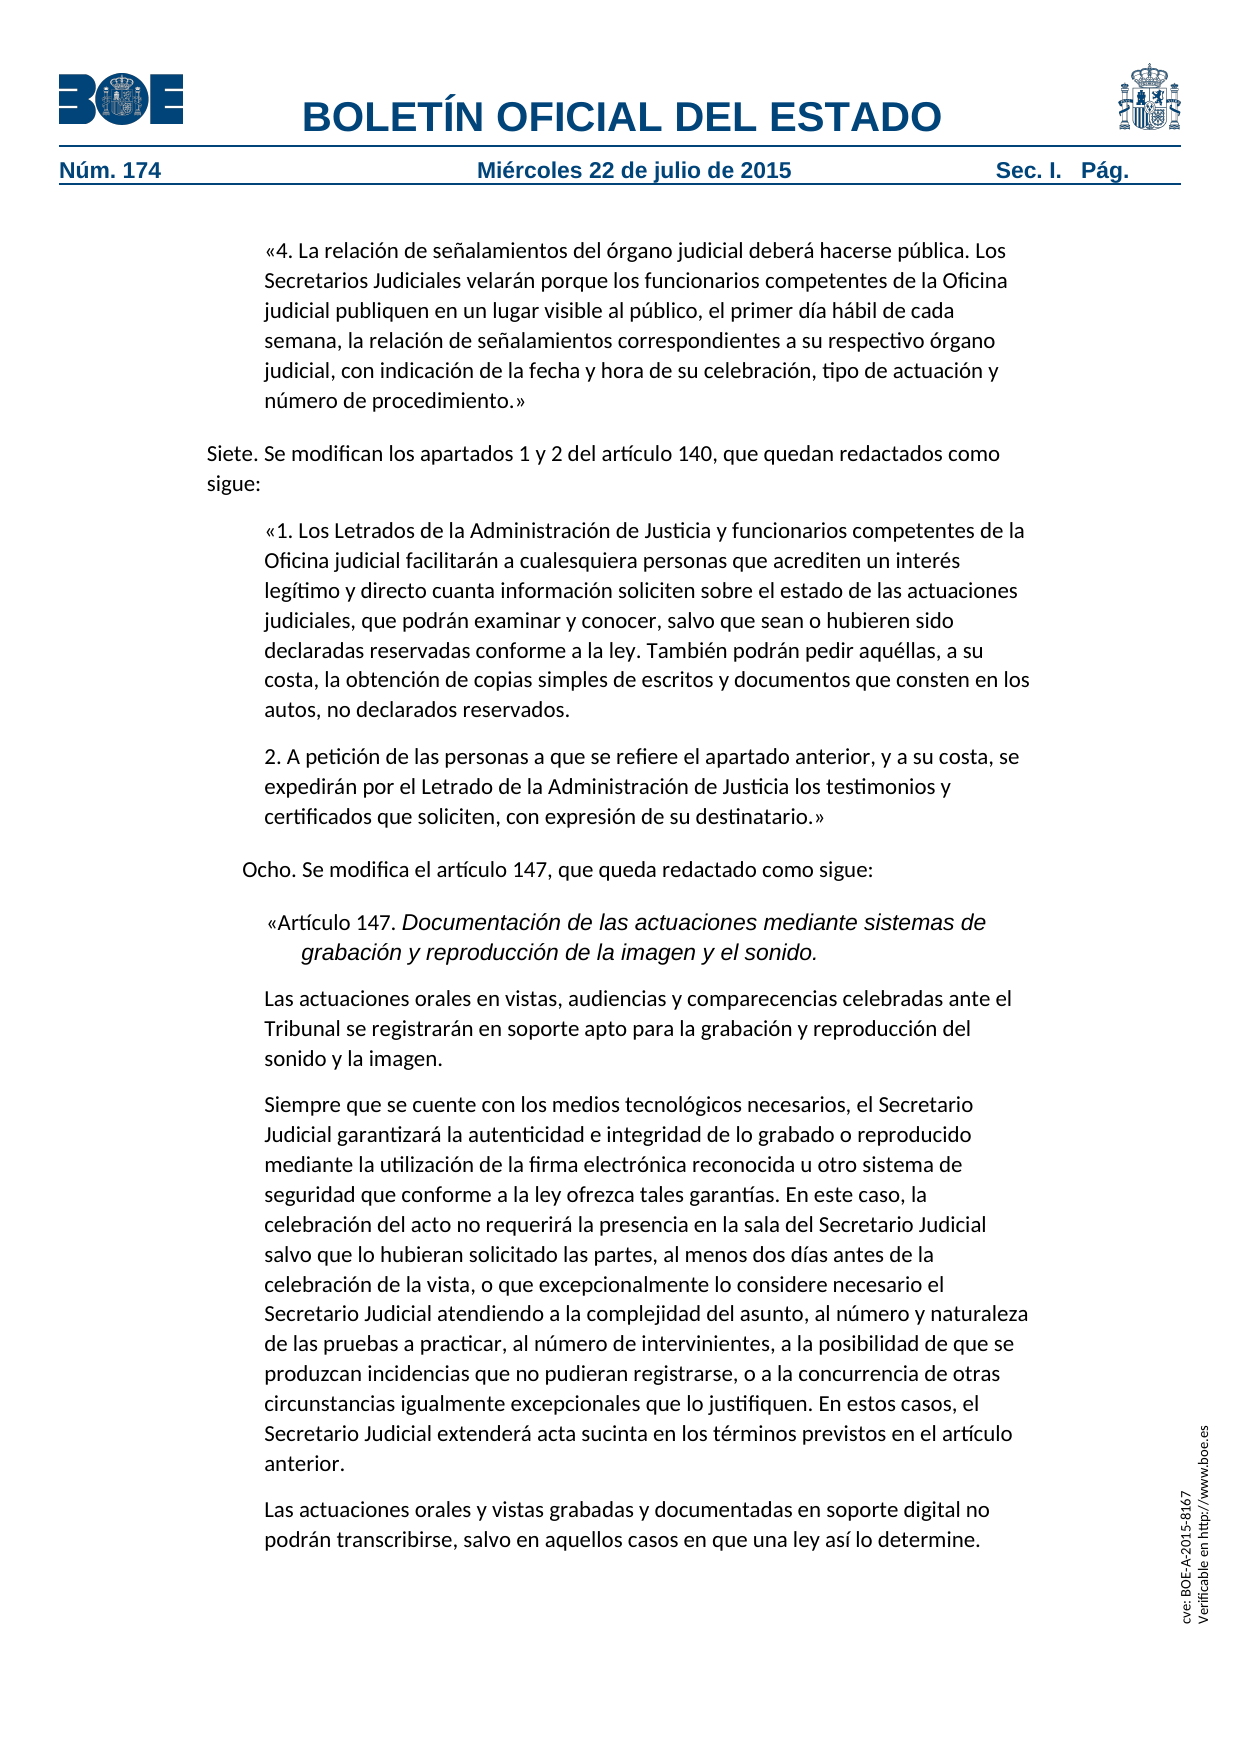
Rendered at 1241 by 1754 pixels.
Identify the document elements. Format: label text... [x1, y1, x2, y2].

text Siete. Se modifican los apartados 1 y 2 del artículo 140, que quedan redactados como sigue: [207, 439, 1034, 497]
text Siempre que se cuente con los medios tecnológicos necesarios, el Secretario Judicial garantizará la autenticidad e integridad de lo grabado o reproducido mediante la utilización de la firma electrónica reconocida u otro sistema de seguridad que conforme a la ley ofrezca tales garantías. En este caso, la celebración del acto no requerirá la presencia en la sala del Secretario Judicial salvo que lo hubieran solicitado las partes, al menos dos días antes de la celebración de la vista, o que excepcionalmente lo considere necesario el Secretario Judicial atendiendo a la complejidad del asunto, al número y naturaleza de las pruebas a practicar, al número de intervinientes, a la posibilidad de que se produzcan incidencias que no pudieran registrarse, o a la concurrencia de otras circunstancias igualmente excepcionales que lo justifiquen. En estos casos, el Secretario Judicial extenderá acta sucinta en los términos previstos en el artículo anterior. [264, 1090, 1034, 1477]
text «1. Los Letrados de la Administración de Justicia y funcionarios competentes de la Oficina judicial facilitarán a cualesquiera personas que acrediten un interés legítimo y directo cuanta información soliciten sobre el estado de las actuaciones judiciales, que podrán examinar y conocer, salvo que sean o hubieren sido declaradas reservadas conforme a la ley. También podrán pedir aquéllas, a su costa, la obtención de copias simples de escritos y documentos que consten en los autos, no declarados reservados. [264, 516, 1034, 723]
text Las actuaciones orales en vistas, audiencias y comparecencias celebradas ante el Tribunal se registrarán en soporte apto para la grabación y reproducción del sonido y la imagen. [264, 984, 1034, 1072]
text 2. A petición de las personas a que se refiere el apartado anterior, y a su costa, se expedirán por el Letrado de la Administración de Justicia los testimonios y certificados que soliciten, con expresión de su destinatario.» [264, 742, 1034, 830]
text «4. La relación de señalamientos del órgano judicial deberá hacerse pública. Los Secretarios Judiciales velarán porque los funcionarios competentes de la Oficina judicial publiquen en un lugar visible al público, el primer día hábil de cada semana, la relación de señalamientos correspondientes a su respectivo órgano judicial, con indicación de la fecha y hora de su celebración, tipo de actuación y número de procedimiento.» [264, 236, 1034, 414]
text «Artículo 147. Documentación de las actuaciones mediante sistemas de grabación y reproducción de la imagen y el sonido. [266, 908, 1034, 965]
text Las actuaciones orales y vistas grabadas y documentadas en soporte digital no podrán transcribirse, salvo en aquellos casos en que una ley así lo determine. [264, 1496, 1034, 1553]
text Ocho. Se modifica el artículo 147, que queda redactado como sigue: [242, 855, 1034, 883]
